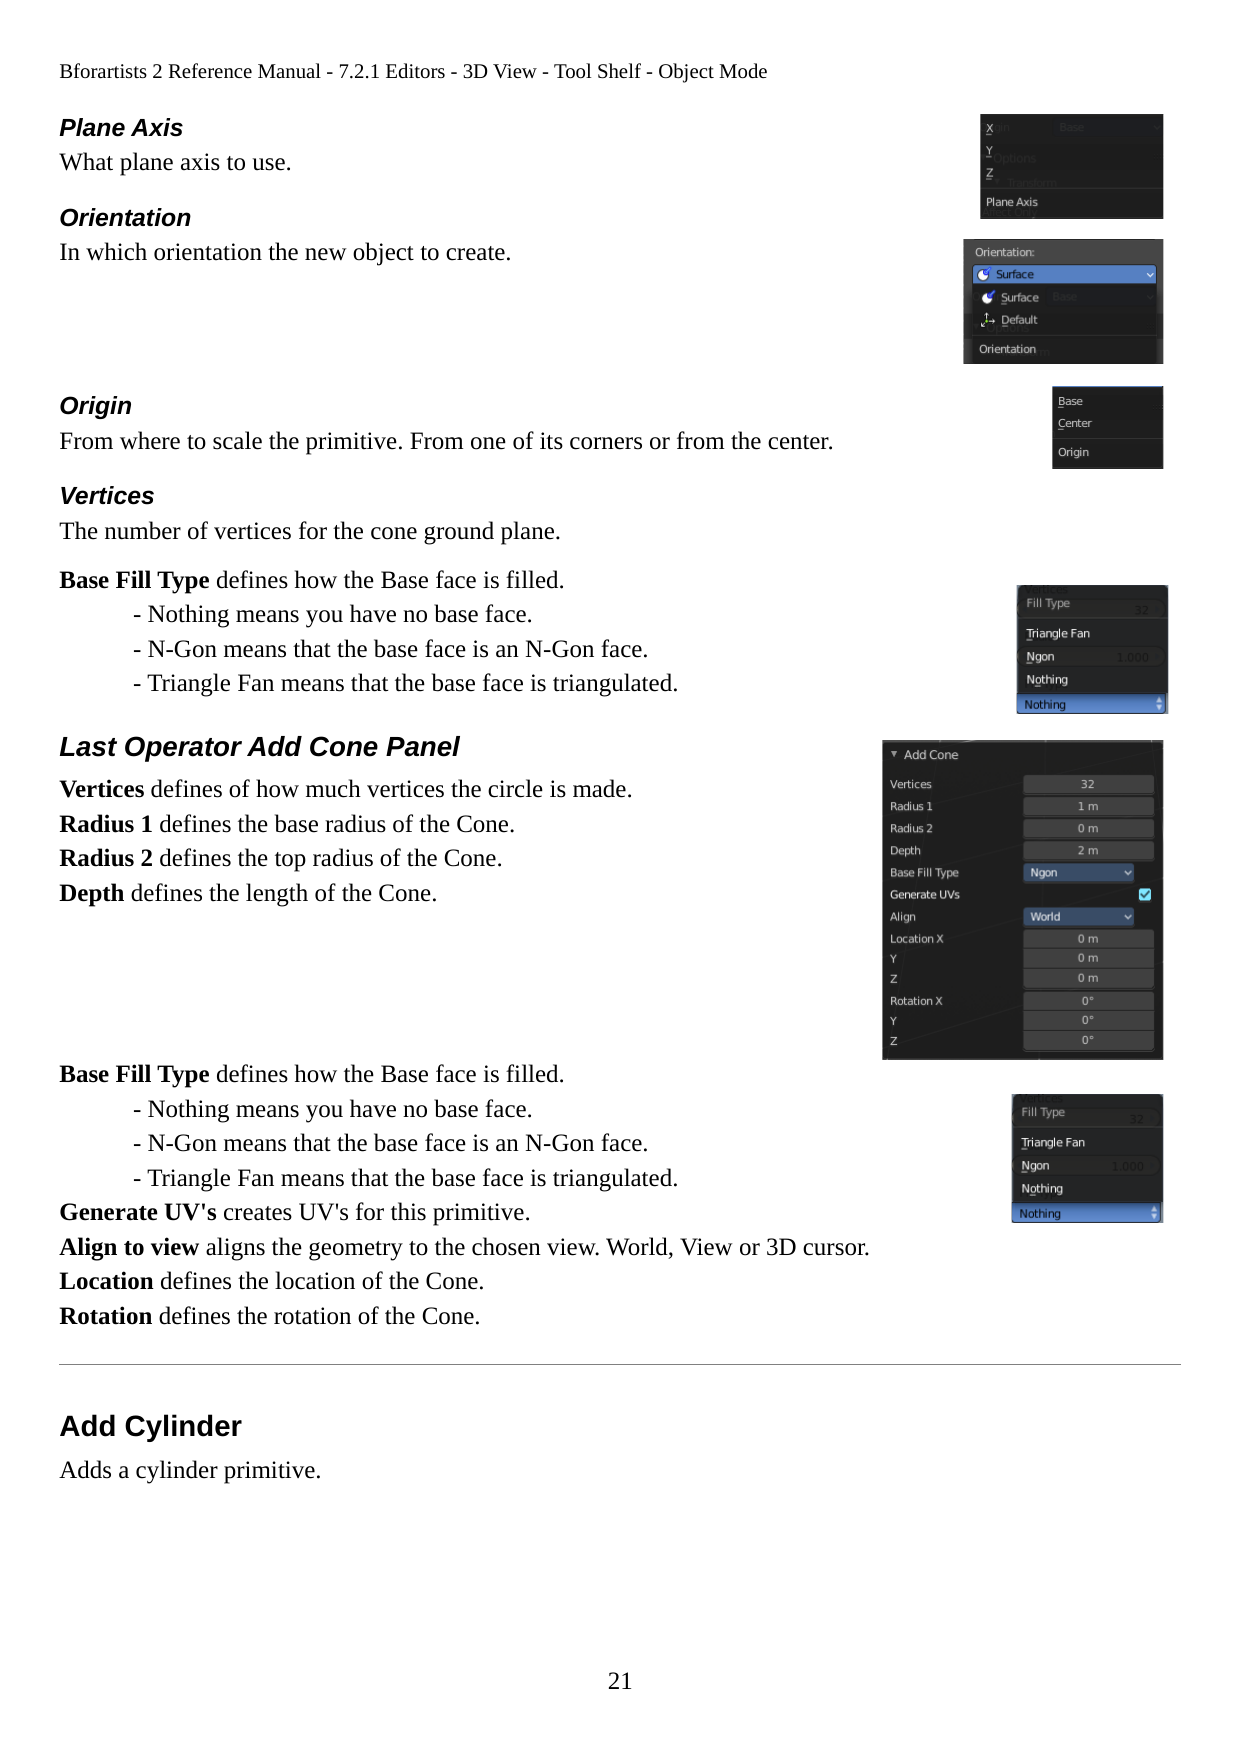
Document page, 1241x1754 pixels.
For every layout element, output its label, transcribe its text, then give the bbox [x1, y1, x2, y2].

picture [963, 239, 1164, 364]
text Base Fill Type defines how the Base face is filled. - Nothing means you have no base face. - N-Gon means that the base face is an N-Gon face. - Triangle Fan means that the base face is triangulated. Generate UV's creates UV's for this primitive. Align to view aligns the geometry to the chosen view. World, View or 3D cursor. Location defines the location of the Cone. Rotation defines the rotation of the Cone. [59, 1025, 1181, 1329]
picture [980, 114, 1164, 219]
subtitle Add Cylinder [59, 1408, 1181, 1442]
subtitle Orientation [59, 203, 1181, 231]
text Adds a cylinder primitive. [59, 1455, 1181, 1483]
text From where to scale the primitive. From one of its corners or from the center. [59, 426, 1052, 454]
text What plane axis to use. [59, 147, 980, 176]
subtitle Origin [59, 391, 1052, 419]
picture [882, 740, 1164, 1060]
picture [1016, 585, 1169, 714]
text In which orientation the new object to create. [59, 237, 1181, 266]
text The number of vertices for the cone ground plane. [59, 516, 1181, 544]
text Vertices defines of how much vertices the circle is made. Radius 1 defines the base radius of the Cone. Radius 2 defines the top radius of the Cone. Depth defines the length of the Cone. [59, 774, 882, 906]
text Base Fill Type defines how the Base face is filled. - Nothing means you have no base face. - N-Gon means that the base face is an N-Gon face. - Triangle Fan means that the base face is triangulated. [59, 565, 1181, 697]
subtitle Vertices [59, 481, 1181, 509]
subtitle Last Operator Add Cone Panel [59, 730, 1181, 762]
text [1164, 147, 1181, 176]
subtitle Plane Axis [59, 113, 1181, 141]
picture [1052, 386, 1164, 469]
subtitle [1164, 391, 1181, 419]
picture [1011, 1094, 1164, 1223]
